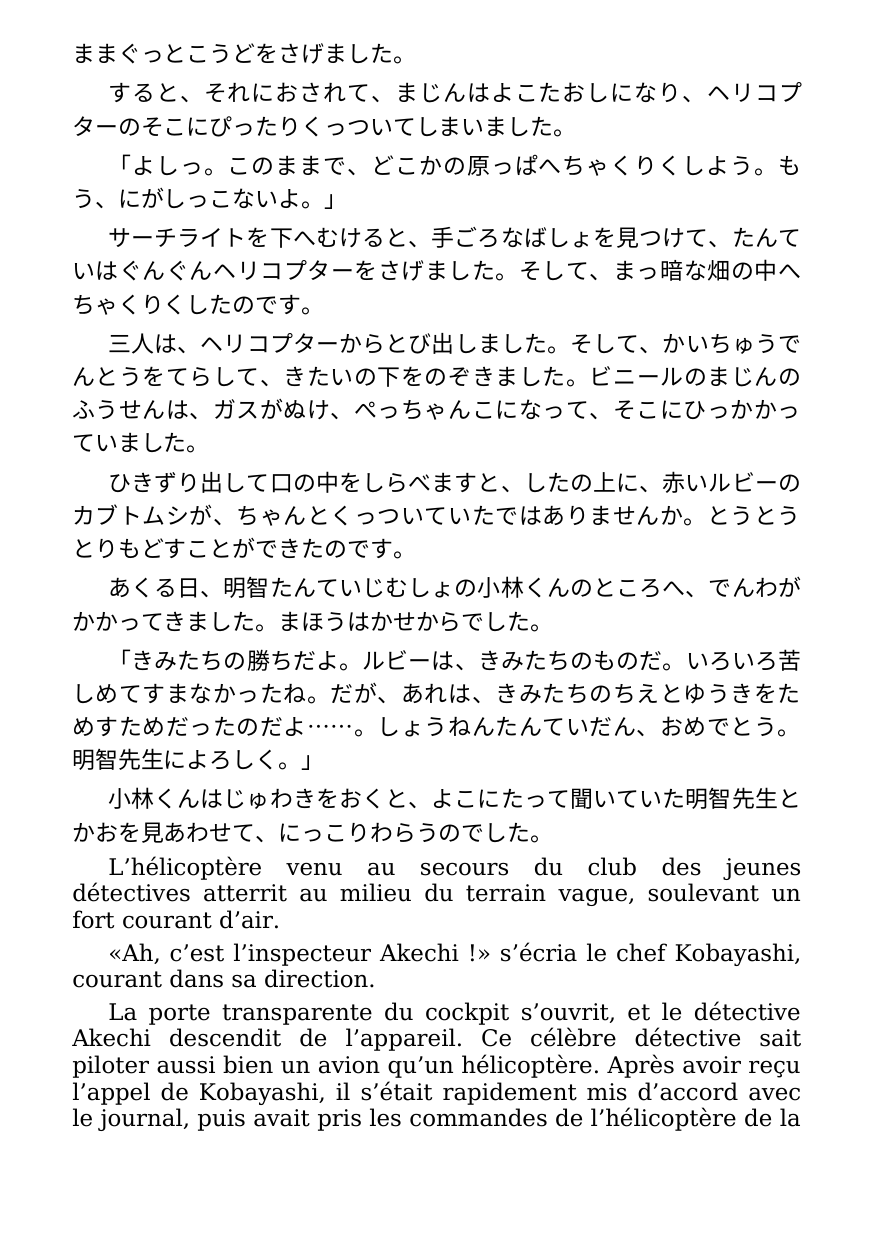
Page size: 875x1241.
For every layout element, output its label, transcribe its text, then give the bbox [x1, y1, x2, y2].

text 小林くんはじゅわきをおくと、よこにたって聞いていた明智先生とかおを見あわせて、にっこりわらうのでした。 [72, 781, 802, 848]
text 「きみたちの勝ちだよ。ルビーは、きみたちのものだ。いろいろ苦しめてすまなかったね。だが、あれは、きみたちのちえとゆうきをためすためだったのだよ……。しょうねんたんていだん、おめでとう。明智先生によろしく。」 [72, 642, 802, 775]
text すると、それにおされて、まじんはよこたおしになり、ヘリコプターのそこにぴったりくっついてしまいました。 [72, 75, 802, 142]
text 「よしっ。このままで、どこかの原っぱへちゃくりくしよう。もう、にがしっこないよ。」 [72, 148, 802, 214]
text サーチライトを下へむけると、手ごろなばしょを見つけて、たんていはぐんぐんヘリコプターをさげました。そして、まっ暗な畑の中へちゃくりくしたのです。 [72, 220, 802, 320]
text La porte transparente du cockpit s’ouvrit, et le détective Akechi descendit de l’appareil. Ce célèbre détective sait piloter aussi bien un avion qu’un hélicoptère. Après avoir reçu l’appel de Kobayashi, il s’était rapidement mis d’accord avec le journal, puis avait pris les commandes de l’hélicoptère de la [72, 999, 802, 1132]
text ひきずり出して口の中をしらべますと、したの上に、赤いルビーのカブトムシが、ちゃんとくっついていたではありませんか。とうとうとりもどすことができたのです。 [72, 464, 802, 564]
text «Ah, c’est l’inspecteur Akechi !» s’écria le chef Kobayashi, courant dans sa direction. [72, 940, 802, 993]
text 三人は、ヘリコプターからとび出しました。そして、かいちゅうでんとうをてらして、きたいの下をのぞきました。ビニールのまじんのふうせんは、ガスがぬけ、ぺっちゃんこになって、そこにひっかかっていました。 [72, 326, 802, 458]
text L’hélicoptère venu au secours du club des jeunes détectives atterrit au milieu du terrain vague, soulevant un fort courant d’air. [72, 854, 802, 934]
text ままぐっとこうどをさげました。 [72, 36, 802, 69]
text あくる日、明智たんていじむしょの小林くんのところへ、でんわがかかってきました。まほうはかせからでした。 [72, 570, 802, 637]
